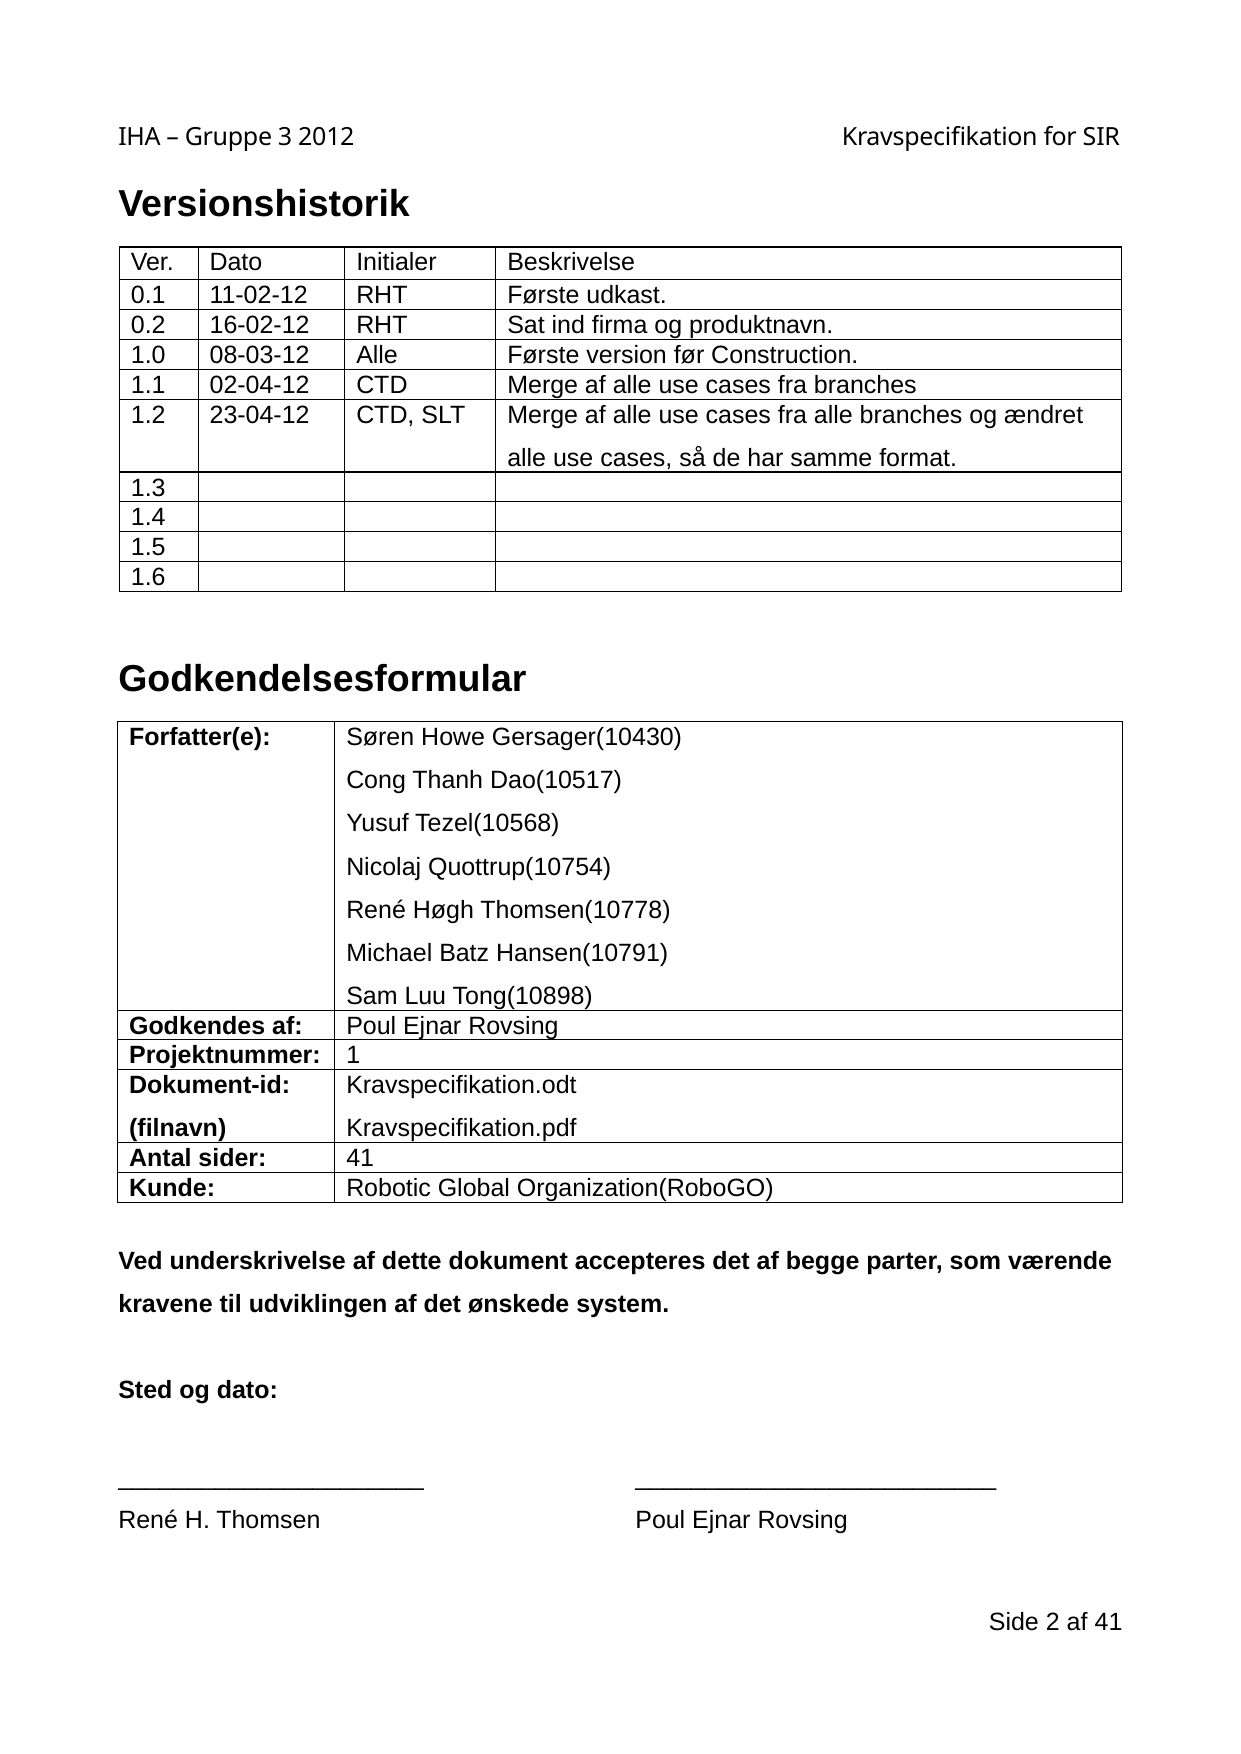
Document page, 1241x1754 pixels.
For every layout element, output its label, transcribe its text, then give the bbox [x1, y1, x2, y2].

table_cell 1.2 [120, 400, 198, 471]
table_cell Dokument-id: (filnavn) [118, 1070, 334, 1142]
table_cell CTD, SLT [345, 400, 495, 471]
table_cell Projektnummer: [118, 1040, 334, 1069]
table_cell RHT [345, 310, 495, 339]
table_cell Merge af alle use cases fra branches [496, 370, 1121, 398]
table_header Beskrivelse [496, 248, 1121, 279]
text René H. Thomsen Poul Ejnar Rovsing [118, 1504, 1122, 1533]
table_cell Merge af alle use cases fra alle branches og ændret alle use cases, så de har samme format. [496, 400, 1121, 471]
table_cell Alle [345, 340, 495, 369]
table_cell Godkendes af: [118, 1011, 334, 1039]
table_cell Sat ind firma og produktnavn. [496, 310, 1121, 339]
table_cell [345, 562, 495, 591]
table_cell [496, 532, 1121, 561]
table_cell Første version før Construction. [496, 340, 1121, 369]
table_header Dato [199, 248, 344, 279]
table_cell 1.0 [120, 340, 198, 369]
table_cell Første udkast. [496, 280, 1121, 309]
table_header Søren Howe Gersager(10430) Cong Thanh Dao(10517) Yusuf Tezel(10568) Nicolaj Quottrup(10754) René Høgh Thomsen(10778) Michael Batz Hansen(10791) Sam Luu Tong(10898) [335, 722, 1122, 1009]
table_header Forfatter(e): [118, 722, 334, 1009]
table_cell 08-03-12 [199, 340, 344, 369]
table_cell 16-02-12 [199, 310, 344, 339]
table_cell Kunde: [118, 1173, 334, 1202]
table_cell 1 [335, 1040, 1122, 1069]
table_cell [496, 473, 1121, 501]
table_header Ver. [120, 248, 198, 279]
table_cell [199, 532, 344, 561]
table_cell Antal sider: [118, 1143, 334, 1172]
text Sted og dato: [118, 1375, 1122, 1404]
table_cell [199, 562, 344, 591]
table_cell [199, 502, 344, 531]
table_cell 1.4 [120, 502, 198, 531]
table_cell 1.5 [120, 532, 198, 561]
text Godkendelsesformular [118, 656, 1122, 699]
table_cell Robotic Global Organization(RoboGO) [335, 1173, 1122, 1202]
table_header Initialer [345, 248, 495, 279]
text Versionshistorik [118, 182, 1122, 225]
table_cell [496, 502, 1121, 531]
table_cell [496, 562, 1121, 591]
table_cell 1.6 [120, 562, 198, 591]
table_cell 1.3 [120, 473, 198, 501]
text ______________________ __________________________ [118, 1461, 1122, 1490]
table_cell Poul Ejnar Rovsing [335, 1011, 1122, 1039]
table_cell Kravspecifikation.odt Kravspecifikation.pdf [335, 1070, 1122, 1142]
table_cell 1.1 [120, 370, 198, 398]
table_cell [345, 473, 495, 501]
table_cell 02-04-12 [199, 370, 344, 398]
table_cell CTD [345, 370, 495, 398]
table_cell 0.1 [120, 280, 198, 309]
table_cell 23-04-12 [199, 400, 344, 471]
table_cell 44 [335, 1143, 1122, 1172]
table_cell [345, 502, 495, 531]
table_cell 0.2 [120, 310, 198, 339]
table_cell RHT [345, 280, 495, 309]
text Ved underskrivelse af dette dokument accepteres det af begge parter, som værende kravene til udviklingen af det ønskede system. [118, 1246, 1122, 1318]
table_cell [345, 532, 495, 561]
table_cell 11-02-12 [199, 280, 344, 309]
table_cell [199, 473, 344, 501]
